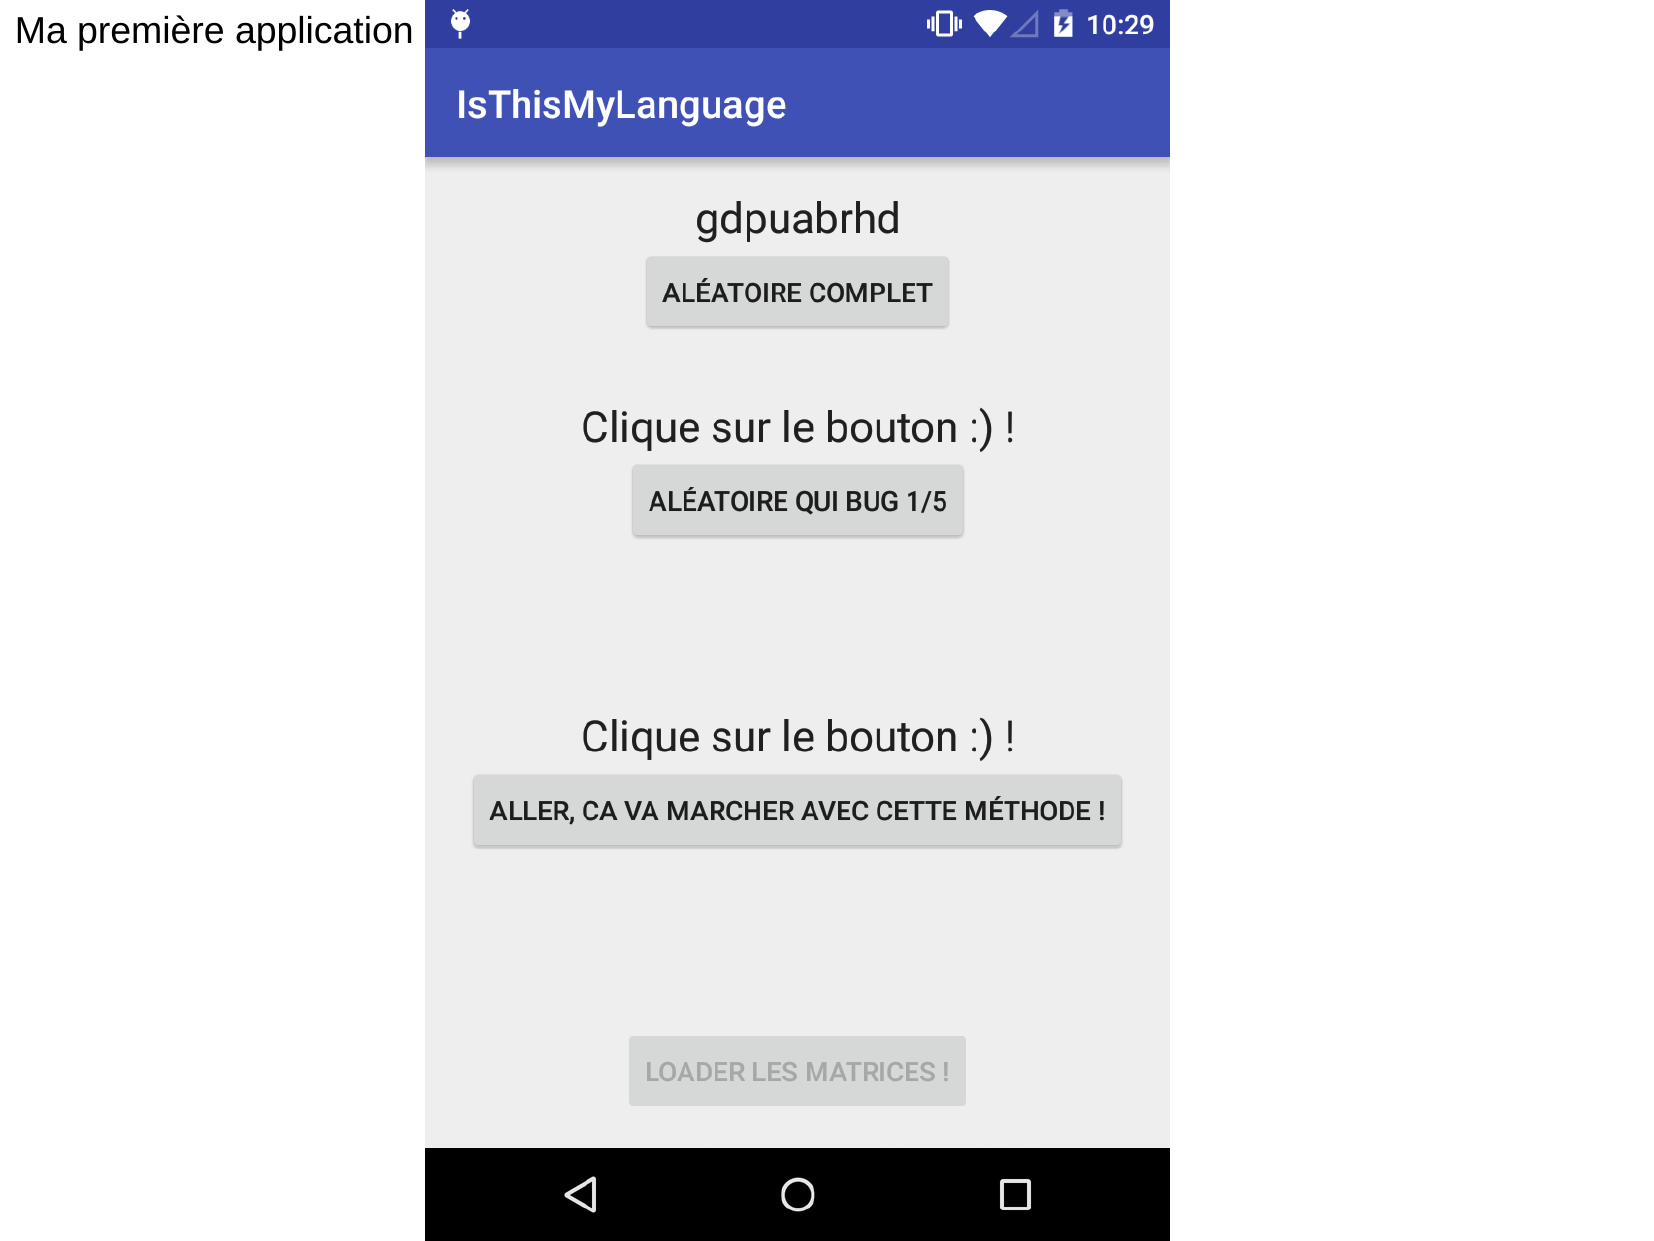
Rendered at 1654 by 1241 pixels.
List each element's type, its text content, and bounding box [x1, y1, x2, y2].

picture [425, 0, 1170, 1241]
text_box Ma première application [0, 2, 425, 60]
